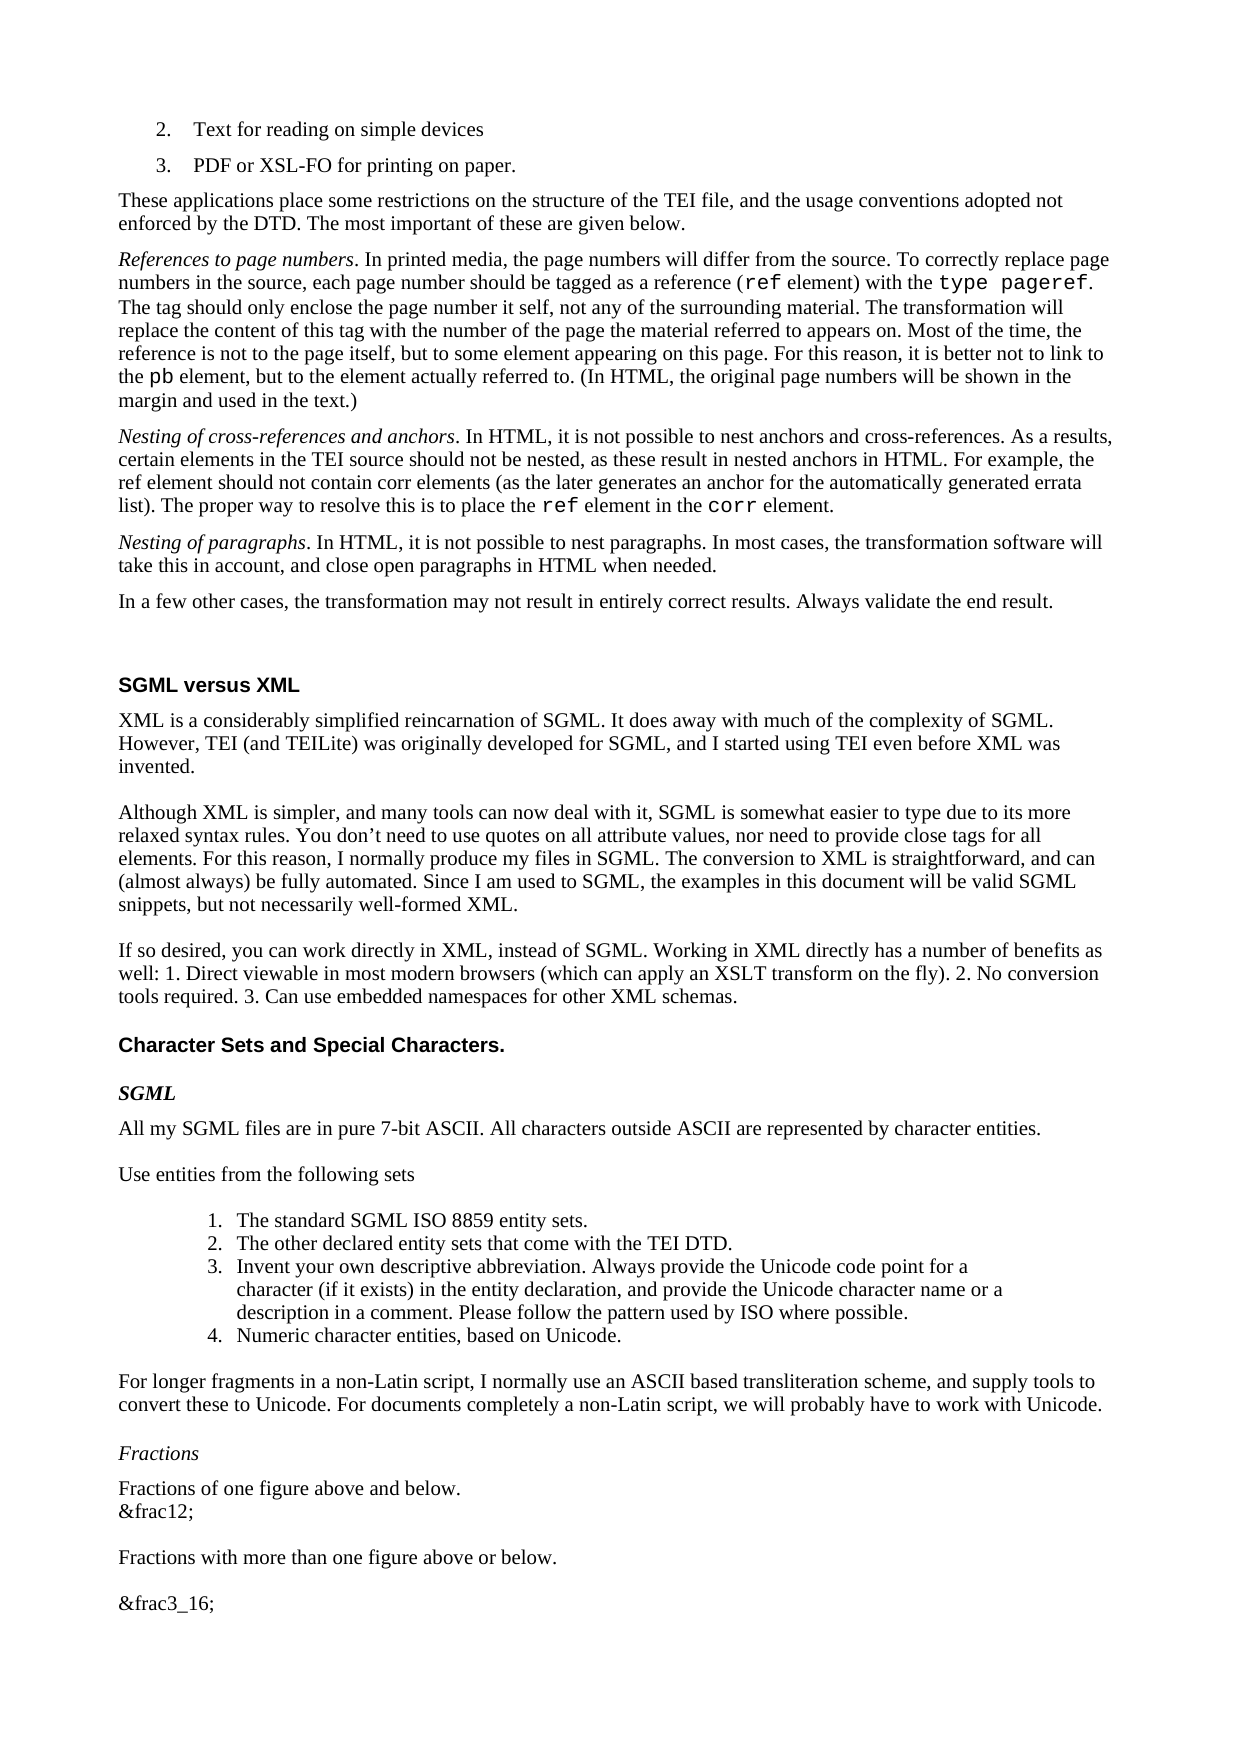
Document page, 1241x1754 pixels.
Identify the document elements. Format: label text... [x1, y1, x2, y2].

text Fractions of one figure above and below. [118, 1477, 1122, 1500]
text References to page numbers. In printed media, the page numbers will differ from the source. To correctly replace page numbers in the source, each page number should be tagged as a reference (ref element) with the type pageref. The tag should only enclose the page number it self, not any of the surrounding material. The transformation will replace the content of this tag with the number of the page the material referred to appears on. Most of the time, the reference is not to the page itself, but to some element appearing on this page. For this reason, it is better not to link to the pb element, but to the element actually referred to. (In HTML, the original page numbers will be shown in the margin and used in the text.) [118, 248, 1122, 412]
text &frac12; [118, 1500, 1122, 1523]
list The standard SGML ISO 8859 entity sets. [207, 1209, 1036, 1232]
text If so desired, you can work directly in XML, instead of SGML. Working in XML directly has a number of benefits as well: 1. Direct viewable in most modern browsers (which can apply an XSLT transform on the fly). 2. No conversion tools required. 3. Can use embedded namespaces for other XML schemas. [118, 939, 1122, 1008]
list PDF or XSL-FO for printing on paper. [156, 154, 1122, 177]
subtitle SGML versus XML [118, 673, 1122, 697]
subtitle SGML [118, 1082, 1122, 1104]
text XML is a considerably simplified reincarnation of SGML. It does away with much of the complexity of SGML. However, TEI (and TEILite) was originally developed for SGML, and I started using TEI even before XML was invented. [118, 709, 1122, 778]
subtitle Fractions [118, 1441, 1122, 1464]
text For longer fragments in a non-Latin script, I normally use an ASCII based transliteration scheme, and supply tools to convert these to Unicode. For documents completely a non-Latin script, we will probably have to work with Unicode. [118, 1370, 1122, 1416]
text In a few other cases, the transformation may not result in entirely correct results. Always validate the end result. [118, 590, 1122, 613]
text These applications place some restrictions on the structure of the TEI file, and the usage conventions adopted not enforced by the DTD. The most important of these are given below. [118, 189, 1122, 235]
list Invent your own descriptive abbreviation. Always provide the Unicode code point for a character (if it exists) in the entity declaration, and provide the Unicode character name or a description in a comment. Please follow the pattern used by ISO where possible. [207, 1255, 1036, 1324]
list The other declared entity sets that come with the TEI DTD. [207, 1232, 1036, 1255]
list Numeric character entities, based on Unicode. [207, 1324, 1036, 1347]
text &frac3_16; [118, 1592, 1122, 1615]
text All my SGML files are in pure 7-bit ASCII. All characters outside ASCII are represented by character entities. [118, 1117, 1122, 1140]
text Nesting of cross-references and anchors. In HTML, it is not possible to nest anchors and cross-references. As a results, certain elements in the TEI source should not be nested, as these result in nested anchors in HTML. For example, the ref element should not contain corr elements (as the later generates an anchor for the automatically generated errata list). The proper way to resolve this is to place the ref element in the corr element. [118, 425, 1122, 519]
list Text for reading on simple devices [156, 118, 1122, 141]
text Use entities from the following sets [118, 1163, 1122, 1186]
subtitle Character Sets and Special Characters. [118, 1033, 1122, 1057]
text Although XML is simpler, and many tools can now deal with it, SGML is somewhat easier to type due to its more relaxed syntax rules. You don’t need to use quotes on all attribute values, nor need to provide close tags for all elements. For this reason, I normally produce my files in SGML. The conversion to XML is straightforward, and can (almost always) be fully automated. Since I am used to SGML, the examples in this document will be valid SGML snippets, but not necessarily well-formed XML. [118, 801, 1122, 916]
text Fractions with more than one figure above or below. [118, 1546, 1122, 1569]
text Nesting of paragraphs. In HTML, it is not possible to nest paragraphs. In most cases, the transformation software will take this in account, and close open paragraphs in HTML when needed. [118, 531, 1122, 577]
